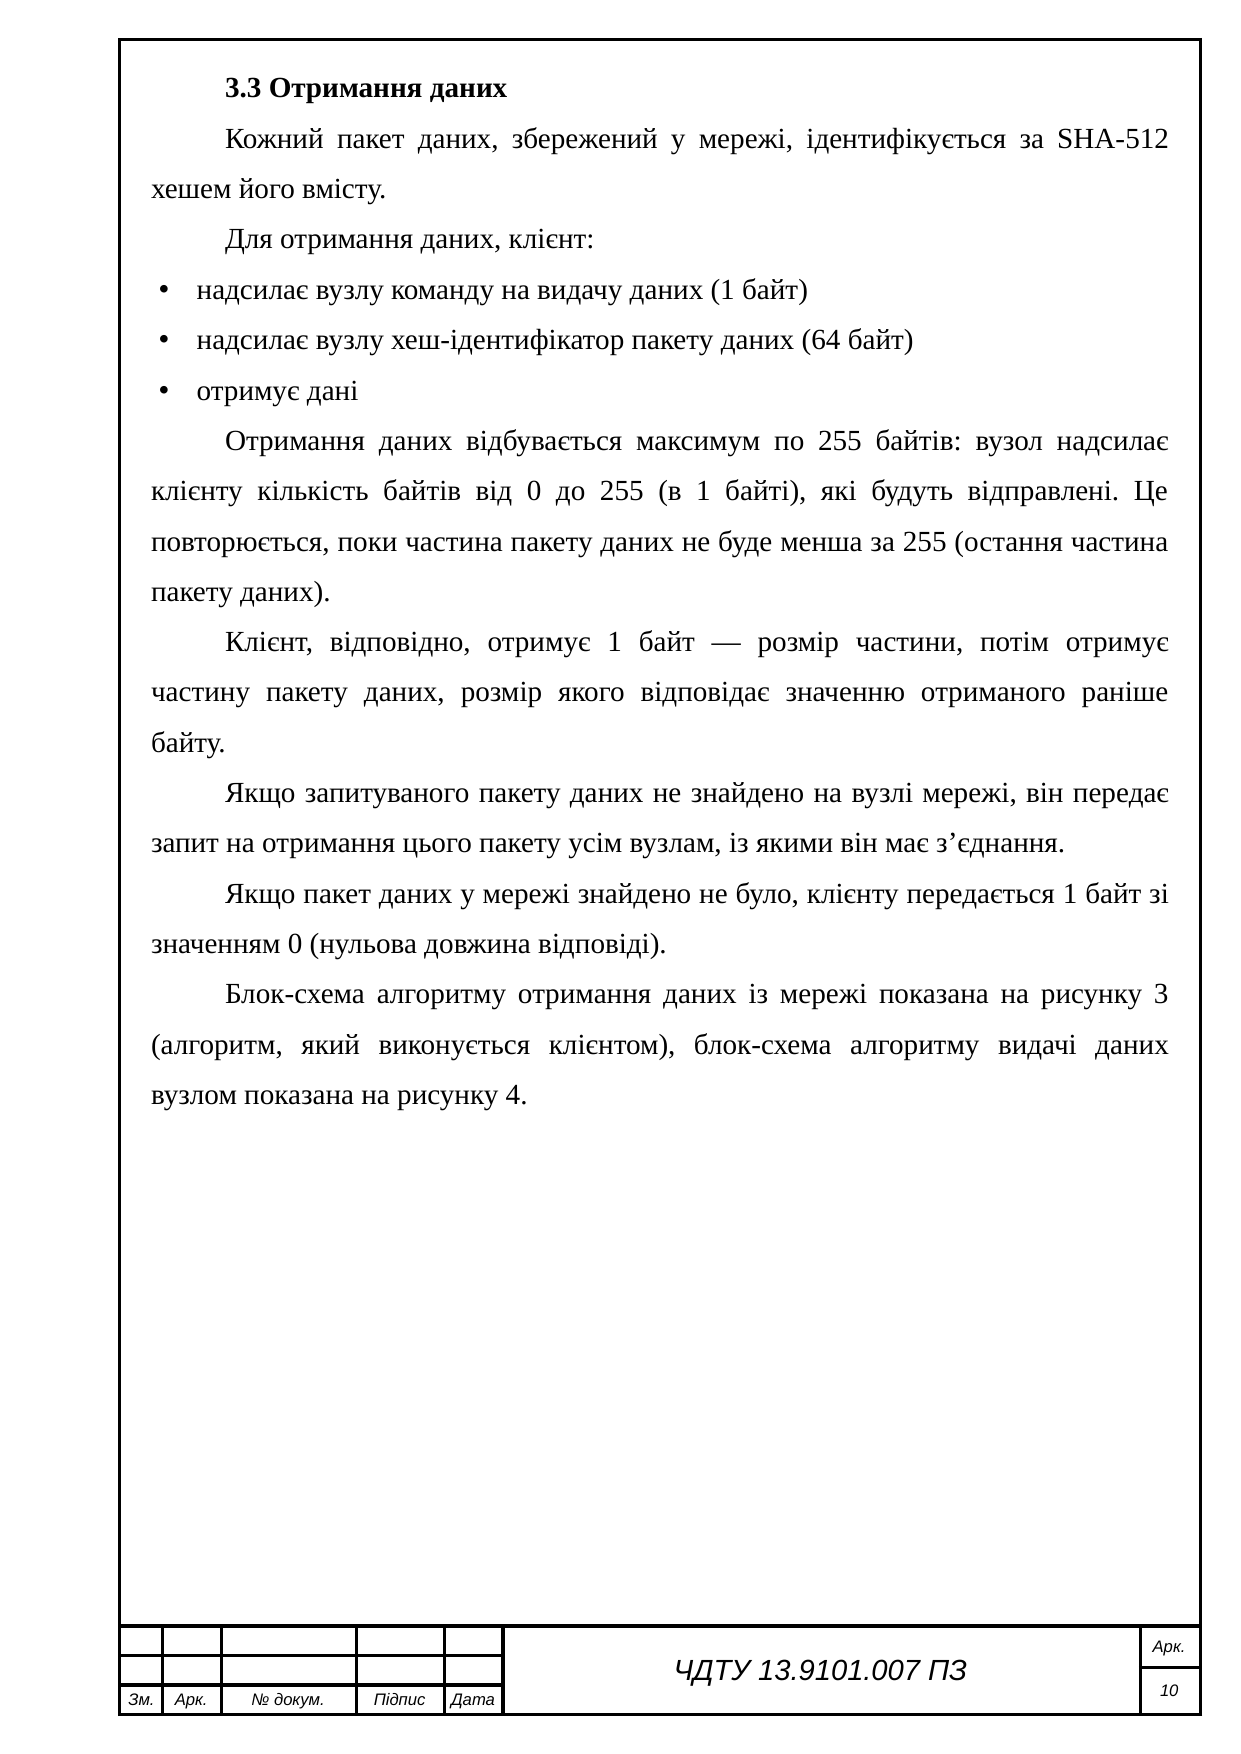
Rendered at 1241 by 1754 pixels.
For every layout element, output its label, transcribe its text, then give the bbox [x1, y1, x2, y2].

list надсилає вузлу команду на видачу даних (1 байт) [159, 272, 1199, 305]
text Блок-схема алгоритму отримання даних із мережі показана на рисунку 3 (алгоритм, який виконується клієнтом), блок-схема алгоритму видачі даних вузлом показана на рисунку 4. [151, 976, 1170, 1111]
text Якщо пакет даних у мережі знайдено не було, клієнту передається 1 байт зі значенням 0 (нульова довжина відповіді). [151, 876, 1170, 960]
text Для отримання даних, клієнт: [151, 221, 1170, 255]
text Клієнт, відповідно, отримує 1 байт — розмір частини, потім отримує частину пакету даних, розмір якого відповідає значенню отриманого раніше байту. [151, 624, 1170, 758]
list отримує дані [159, 373, 1199, 406]
text 3.3 Отримання даних [151, 71, 1170, 104]
text Якщо запитуваного пакету даних не знайдено на вузлі мережі, він передає запит на отримання цього пакету усім вузлам, із якими він має з’єднання. [151, 775, 1170, 859]
text Отримання даних відбувається максимум по 255 байтів: вузол надсилає клієнту кількість байтів від 0 до 255 (в 1 байті), які будуть відправлені. Це повторюється, поки частина пакету даних не буде менша за 255 (остання частина пакету даних). [151, 423, 1170, 607]
list надсилає вузлу хеш-ідентифікатор пакету даних (64 байт) [159, 322, 1199, 356]
text Кожний пакет даних, збережений у мережі, ідентифікується за SHA-512 хешем його вмісту. [151, 121, 1170, 205]
